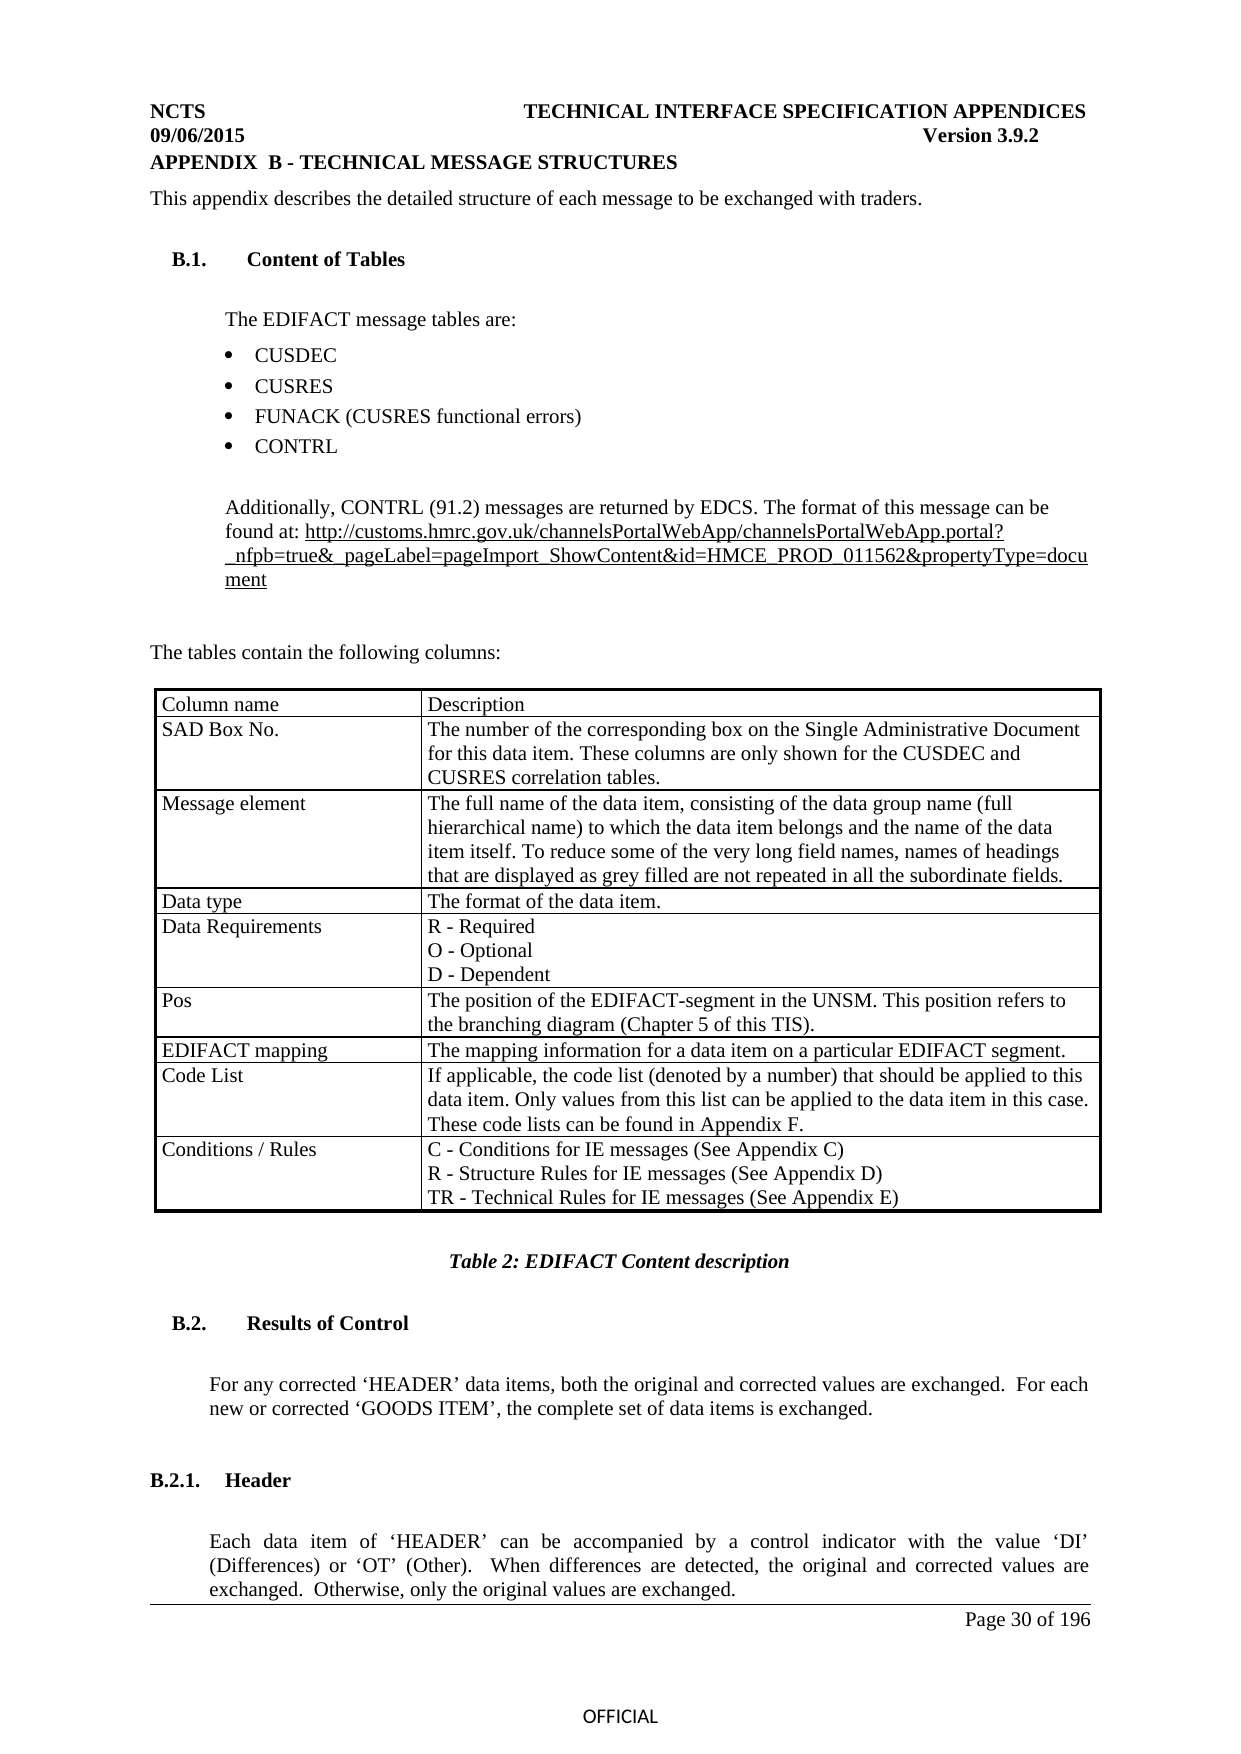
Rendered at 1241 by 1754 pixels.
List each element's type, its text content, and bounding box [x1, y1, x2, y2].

table_cell The number of the corresponding box on the Single Administrative Document for this data item. These columns are only shown for the CUSDEC and CUSRES correlation tables. [422, 717, 1099, 789]
table_header Column name [157, 691, 421, 716]
list CUSRES [225, 374, 1091, 398]
subtitle Appendix B - technical MESSAGE structureS [150, 150, 1091, 174]
text The EDIFACT message tables are: [225, 307, 1091, 331]
table_cell Pos [157, 988, 421, 1036]
subtitle B.2. Results of Control [172, 1311, 1091, 1334]
table_cell R - Required O - Optional D - Dependent [422, 914, 1099, 986]
text Additionally, CONTRL (91.2) messages are returned by EDCS. The format of this message can be found at: http://customs.hmrc.gov.uk/channelsPortalWebApp/channelsPortalWebApp.portal?_nfpb=true&_pageLabel=pageImport_ShowContent&id=HMCE_PROD_011562&propertyType=document [225, 495, 1091, 591]
table_cell Conditions / Rules [157, 1137, 421, 1209]
list CUSDEC [225, 343, 1091, 367]
subtitle B.1. Content of Tables [172, 247, 1091, 271]
table_cell SAD Box No. [157, 717, 421, 789]
table_cell C - Conditions for IE messages (See Appendix C) R - Structure Rules for IE messages (See Appendix D) TR - Technical Rules for IE messages (See Appendix E) [422, 1137, 1099, 1209]
text This appendix describes the detailed structure of each message to be exchanged with traders. [150, 186, 1091, 210]
text For any corrected ‘HEADER’ data items, both the original and corrected values are exchanged. For each new or corrected ‘GOODS ITEM’, the complete set of data items is exchanged. [209, 1372, 1091, 1420]
table_cell The full name of the data item, consisting of the data group name (full hierarchical name) to which the data item belongs and the name of the data item itself. To reduce some of the very long field names, names of headings that are displayed as grey filled are not repeated in all the subordinate fields. [422, 791, 1099, 887]
table_cell If applicable, the code list (denoted by a number) that should be applied to this data item. Only values from this list can be applied to the data item in this case. These code lists can be found in Appendix F. [422, 1063, 1099, 1136]
table_cell Code List [157, 1063, 421, 1136]
table_cell Message element [157, 791, 421, 887]
table_cell The position of the EDIFACT-segment in the UNSM. This position refers to the branching diagram (Chapter 5 of this TIS). [422, 988, 1099, 1036]
table_cell The format of the data item. [422, 889, 1099, 913]
text Table 2: EDIFACT Content description [150, 1249, 1091, 1273]
list CONTRL [225, 434, 1091, 458]
table_cell The mapping information for a data item on a particular EDIFACT segment. [422, 1038, 1099, 1062]
table_cell EDIFACT mapping [157, 1038, 421, 1062]
subtitle B.2.1. Header [150, 1468, 1091, 1492]
list FUNACK (CUSRES functional errors) [225, 404, 1091, 428]
table_header Description [422, 691, 1099, 716]
text The tables contain the following columns: [150, 640, 1091, 664]
table_cell Data Requirements [157, 914, 421, 986]
text Each data item of ‘HEADER’ can be accompanied by a control indicator with the value ‘DI’ (Differences) or ‘OT’ (Other). When differences are detected, the original and corrected values are exchanged. Otherwise, only the original values are exchanged. [209, 1529, 1091, 1601]
table_cell Data type [157, 889, 421, 913]
